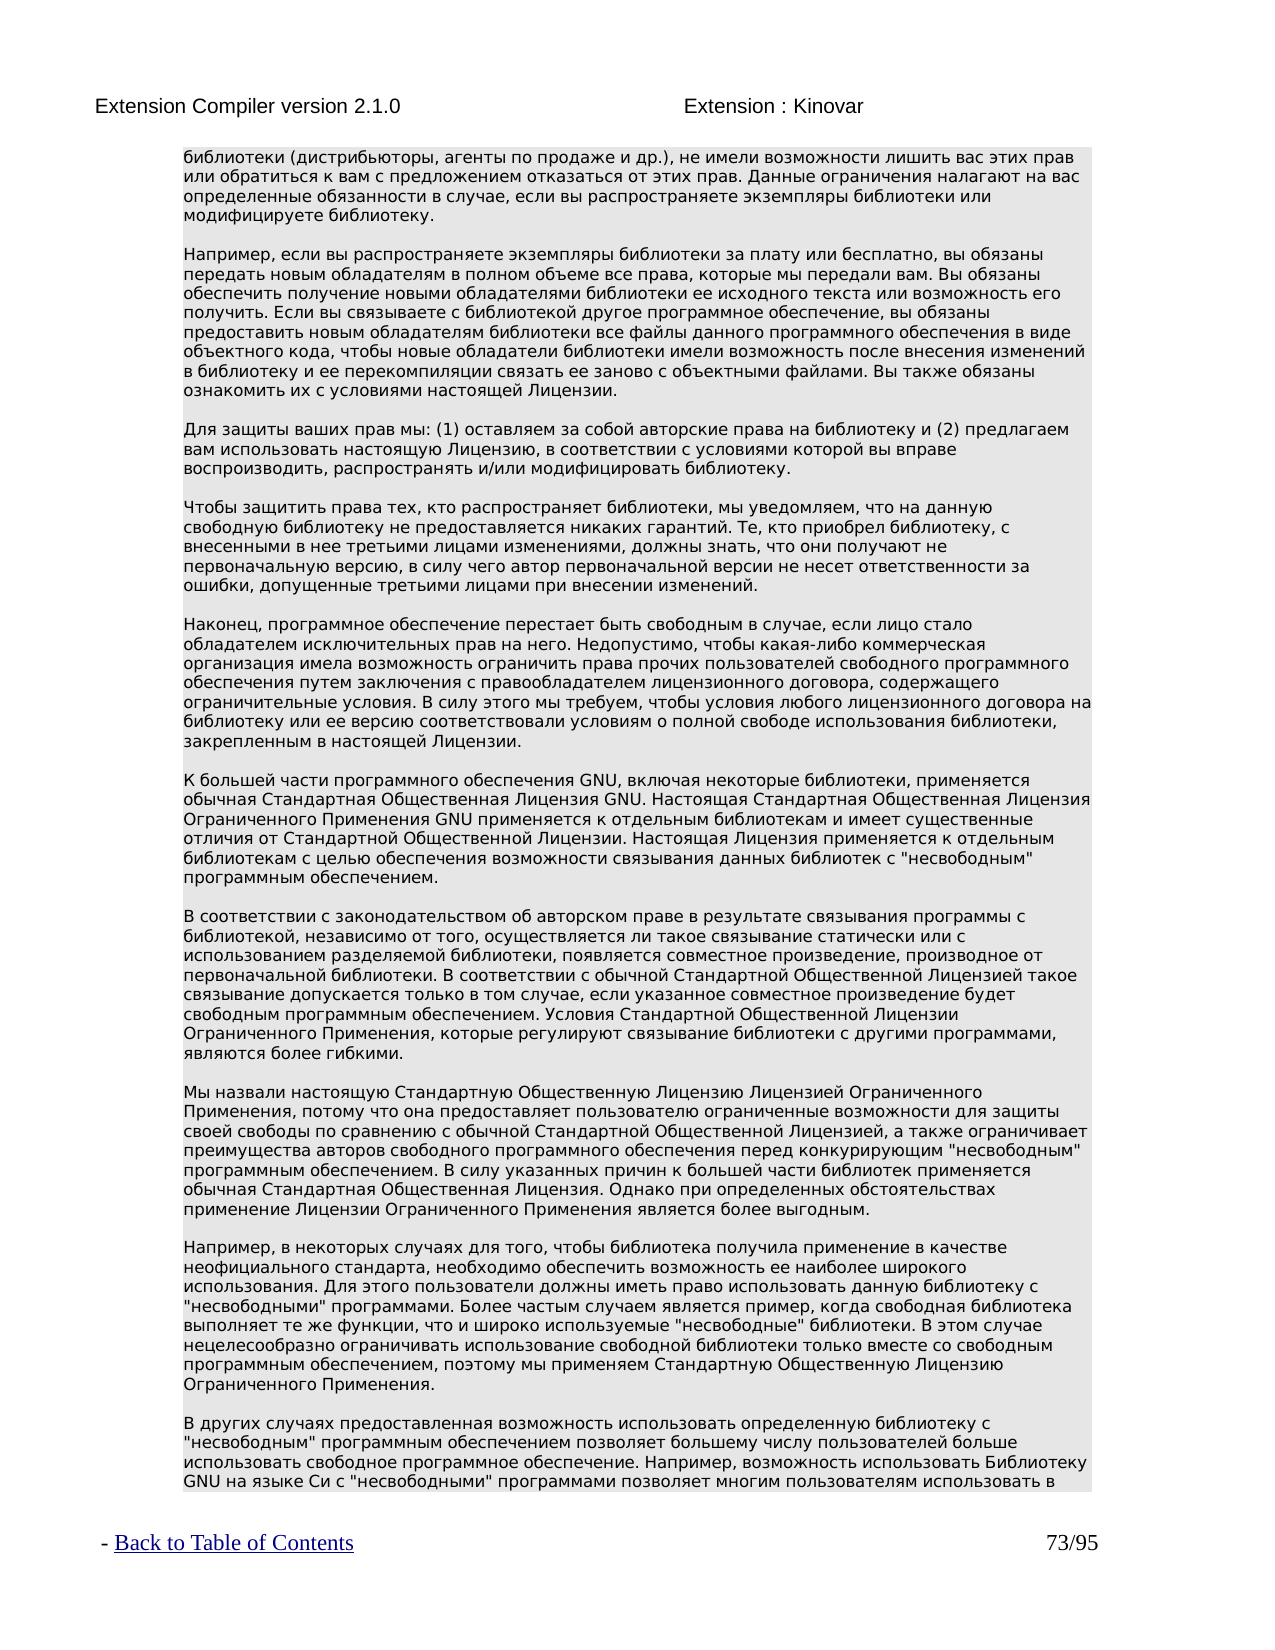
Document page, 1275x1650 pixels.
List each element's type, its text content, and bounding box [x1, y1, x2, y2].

text библиотеки (дистрибьюторы, агенты по продаже и др.), не имели возможности лишить вас этих прав или обратиться к вам с предложением отказаться от этих прав. Данные ограничения налагают на вас определенные обязанности в случае, если вы распространяете экземпляры библиотеки или модифицируете библиотеку. [183, 147, 1092, 225]
text Для защиты ваших прав мы: (1) оставляем за собой авторские права на библиотеку и (2) предлагаем вам использовать настоящую Лицензию, в соответствии с условиями которой вы вправе воспроизводить, распространять и/или модифицировать библиотеку. [183, 420, 1092, 479]
text Например, в некоторых случаях для того, чтобы библиотека получила применение в качестве неофициального стандарта, необходимо обеспечить возможность ее наиболее широкого использования. Для этого пользователи должны иметь право использовать данную библиотеку с "несвободными" программами. Более частым случаем является пример, когда свободная библиотека выполняет те же функции, что и широко используемые "несвободные" библиотеки. В этом случае нецелесообразно ограничивать использование свободной библиотеки только вместе со свободным программным обеспечением, поэтому мы применяем Стандартную Общественную Лицензию Ограниченного Применения. [183, 1238, 1092, 1394]
text Мы назвали настоящую Стандартную Общественную Лицензию Лицензией Ограниченного Применения, потому что она предоставляет пользователю ограниченные возможности для защиты своей свободы по сравнению с обычной Стандартной Общественной Лицензией, а также ограничивает преимущества авторов свободного программного обеспечения перед конкурирующим "несвободным" программным обеспечением. В силу указанных причин к большей части библиотек применяется обычная Стандартная Общественная Лицензия. Однако при определенных обстоятельствах применение Лицензии Ограниченного Применения является более выгодным. [183, 1082, 1092, 1219]
text Чтобы защитить права тех, кто распространяет библиотеки, мы уведомляем, что на данную свободную библиотеку не предоставляется никаких гарантий. Те, кто приобрел библиотеку, с внесенными в нее третьими лицами изменениями, должны знать, что они получают не первоначальную версию, в силу чего автор первоначальной версии не несет ответственности за ошибки, допущенные третьими лицами при внесении изменений. [183, 498, 1092, 596]
text К большей части программного обеспечения GNU, включая некоторые библиотеки, применяется обычная Стандартная Общественная Лицензия GNU. Настоящая Стандартная Общественная Лицензия Ограниченного Применения GNU применяется к отдельным библиотекам и имеет существенные отличия от Стандартной Общественной Лицензии. Настоящая Лицензия применяется к отдельным библиотекам с целью обеспечения возможности связывания данных библиотек с "несвободным" программным обеспечением. [183, 771, 1092, 888]
text В соответствии с законодательством об авторском праве в результате связывания программы с библиотекой, независимо от того, осуществляется ли такое связывание статически или с использованием разделяемой библиотеки, появляется совместное произведение, производное от первоначальной библиотеки. В соответствии с обычной Стандартной Общественной Лицензией такое связывание допускается только в том случае, если указанное совместное произведение будет свободным программным обеспечением. Условия Стандартной Общественной Лицензии Ограниченного Применения, которые регулируют связывание библиотеки с другими программами, являются более гибкими. [183, 907, 1092, 1063]
text В других случаях предоставленная возможность использовать определенную библиотеку с "несвободным" программным обеспечением позволяет большему числу пользователей больше использовать свободное программное обеспечение. Например, возможность использовать Библиотеку GNU на языке Си с "несвободными" программами позволяет многим пользователям использовать в [183, 1414, 1092, 1492]
text Например, если вы распространяете экземпляры библиотеки за плату или бесплатно, вы обязаны передать новым обладателям в полном объеме все права, которые мы передали вам. Вы обязаны обеспечить получение новыми обладателями библиотеки ее исходного текста или возможность его получить. Если вы связываете с библиотекой другое программное обеспечение, вы обязаны предоставить новым обладателям библиотеки все файлы данного программного обеспечения в виде объектного кода, чтобы новые обладатели библиотеки имели возможность после внесения изменений в библиотеку и ее перекомпиляции связать ее заново с объектными файлами. Вы также обязаны ознакомить их с условиями настоящей Лицензии. [183, 245, 1092, 401]
text Наконец, программное обеспечение перестает быть свободным в случае, если лицо стало обладателем исключительных прав на него. Недопустимо, чтобы какая-либо коммерческая организация имела возможность ограничить права прочих пользователей свободного программного обеспечения путем заключения с правообладателем лицензионного договора, содержащего ограничительные условия. В силу этого мы требуем, чтобы условия любого лицензионного договора на библиотеку или ее версию соответствовали условиям о полной свободе использования библиотеки, закрепленным в настоящей Лицензии. [183, 615, 1092, 751]
